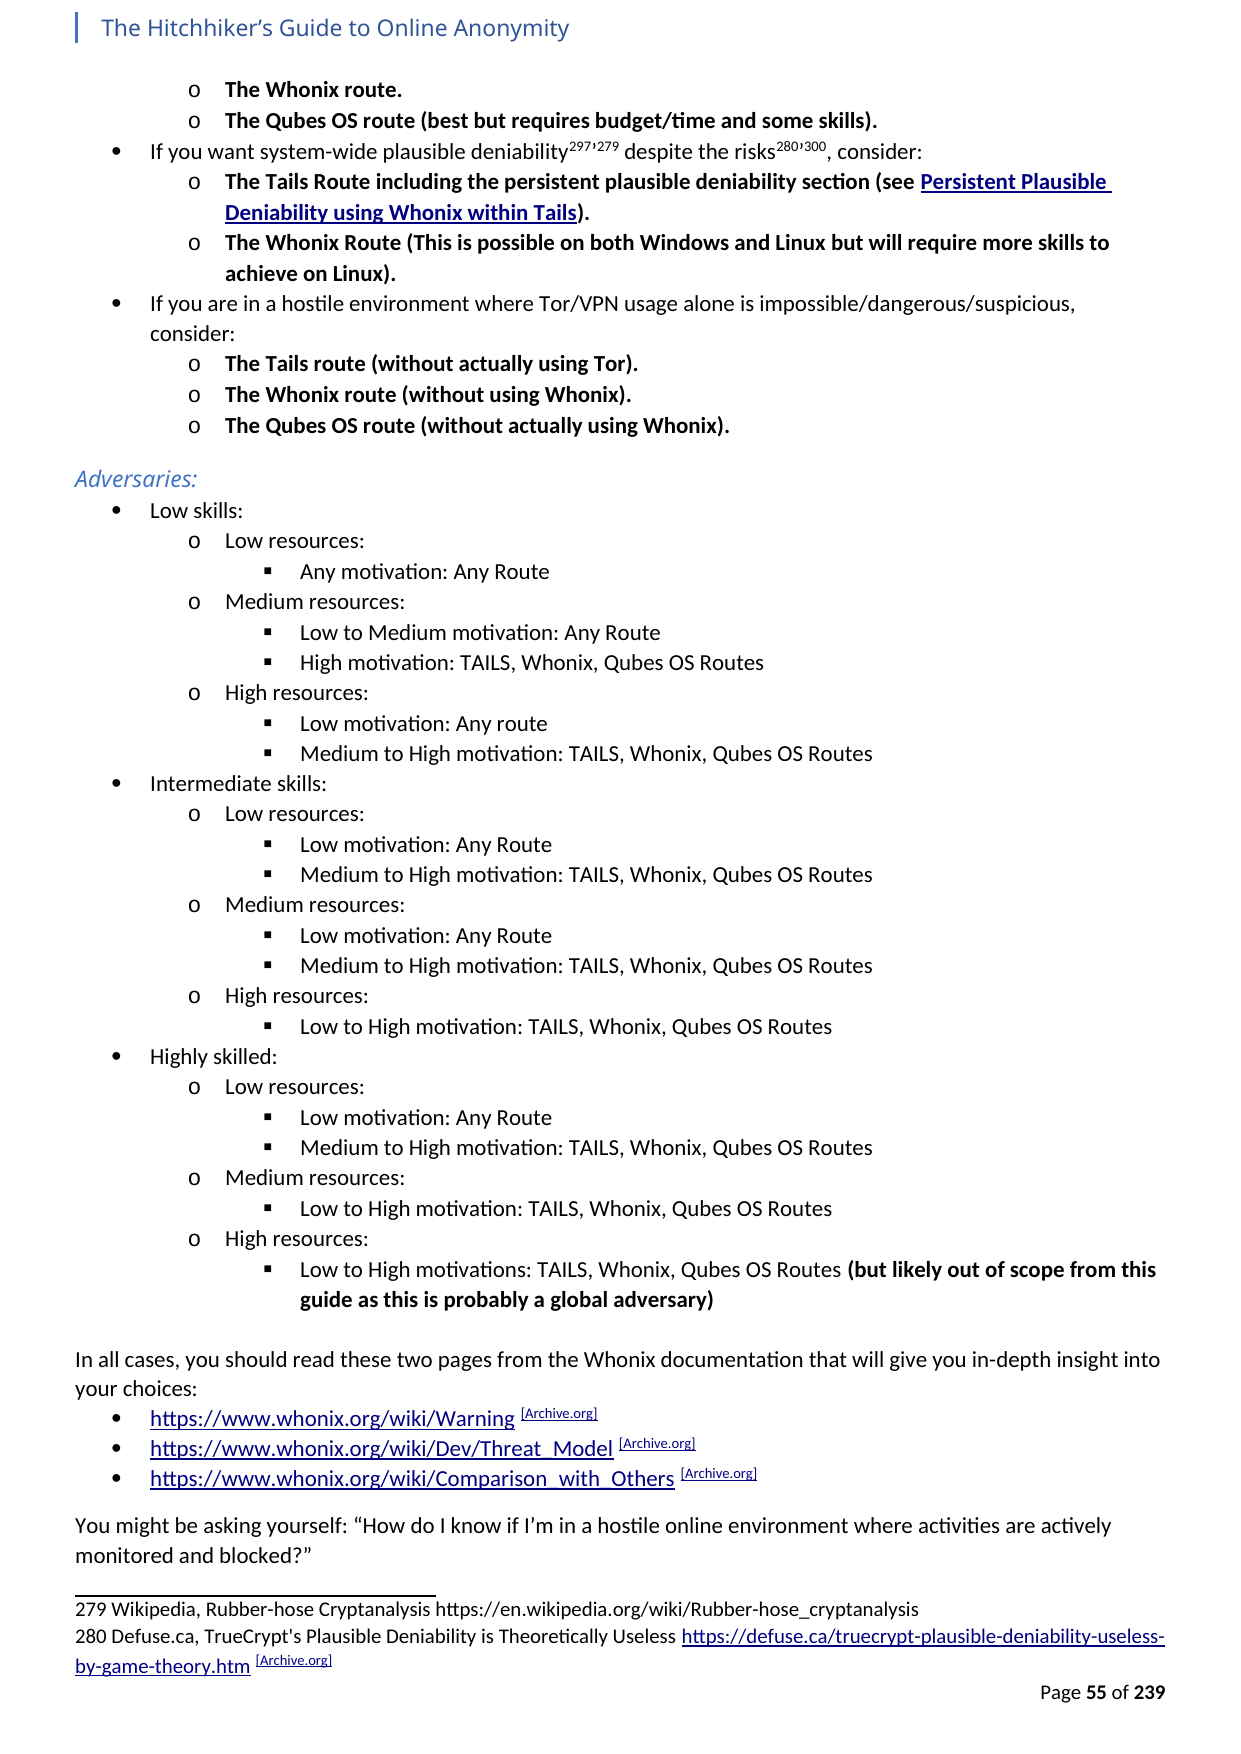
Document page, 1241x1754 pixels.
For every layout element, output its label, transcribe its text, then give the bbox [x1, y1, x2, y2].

list Low to High motivations: TAILS, Whonix, Qubes OS Routes (but likely out of scope from this guide as this is probably a global adversary) [262, 1255, 1165, 1313]
list Low to High motivation: TAILS, Whonix, Qubes OS Routes [262, 1012, 1165, 1040]
list Low resources: [187, 1072, 1165, 1101]
text In all cases, you should read these two pages from the Whonix documentation that will give you in-depth insight into your choices: [75, 1345, 1165, 1403]
list Medium resources: [187, 1163, 1165, 1192]
list The Qubes OS route (without actually using Whonix). [187, 411, 1165, 440]
list If you are in a hostile environment where Tor/VPN usage alone is impossible/dangerous/suspicious, consider: [112, 289, 1165, 347]
list Low to Medium motivation: Any Route [262, 618, 1165, 646]
list https://www.whonix.org/wiki/Warning [Archive.org] [112, 1404, 1165, 1432]
list https://www.whonix.org/wiki/Dev/Threat_Model [Archive.org] [112, 1434, 1165, 1462]
list High resources: [187, 678, 1165, 707]
list The Whonix route. [187, 75, 1165, 104]
list High motivation: TAILS, Whonix, Qubes OS Routes [262, 648, 1165, 676]
list Medium to High motivation: TAILS, Whonix, Qubes OS Routes [262, 739, 1165, 767]
list Low motivation: Any route [262, 709, 1165, 737]
list Highly skilled: [112, 1042, 1165, 1070]
list Medium resources: [187, 890, 1165, 919]
text You might be asking yourself: “How do I know if I’m in a hostile online environment where activities are actively monitored and blocked?” [75, 1511, 1165, 1569]
list Low motivation: Any Route [262, 830, 1165, 858]
list High resources: [187, 1224, 1165, 1253]
list The Qubes OS route (best but requires budget/time and some skills). [187, 106, 1165, 135]
list https://www.whonix.org/wiki/Comparison_with_Others [Archive.org] [112, 1464, 1165, 1492]
list The Whonix Route (This is possible on both Windows and Linux but will require more skills to achieve on Linux). [187, 228, 1165, 287]
list Medium to High motivation: TAILS, Whonix, Qubes OS Routes [262, 951, 1165, 979]
subtitle Adversaries: [75, 463, 1165, 494]
list The Tails route (without actually using Tor). [187, 349, 1165, 378]
list Medium to High motivation: TAILS, Whonix, Qubes OS Routes [262, 860, 1165, 888]
list Medium resources: [187, 587, 1165, 616]
list The Tails Route including the persistent plausible deniability section (see Persistent Plausible Deniability using Whonix within Tails). [187, 167, 1165, 226]
list The Whonix route (without using Whonix). [187, 380, 1165, 409]
list Low resources: [187, 799, 1165, 828]
list If you want system-wide plausible deniability297’ despite the risks’300, consider: [112, 137, 1165, 165]
list Any motivation: Any Route [262, 557, 1165, 585]
list Defuse.ca, TrueCrypt's Plausible Deniability is Theoretically Useless https://defuse.ca/truecrypt-plausible-deniability-useless-by-game-theory.htm [Archive.org] [75, 1624, 1165, 1679]
list High resources: [187, 981, 1165, 1010]
list Low to High motivation: TAILS, Whonix, Qubes OS Routes [262, 1194, 1165, 1222]
list Low motivation: Any Route [262, 921, 1165, 949]
list Low resources: [187, 526, 1165, 555]
list Low motivation: Any Route [262, 1103, 1165, 1131]
list Low skills: [112, 496, 1165, 524]
list Wikipedia, Rubber-hose Cryptanalysis https://en.wikipedia.org/wiki/Rubber-hose_cryptanalysis [75, 1596, 1165, 1622]
list Intermediate skills: [112, 769, 1165, 797]
list Medium to High motivation: TAILS, Whonix, Qubes OS Routes [262, 1133, 1165, 1161]
